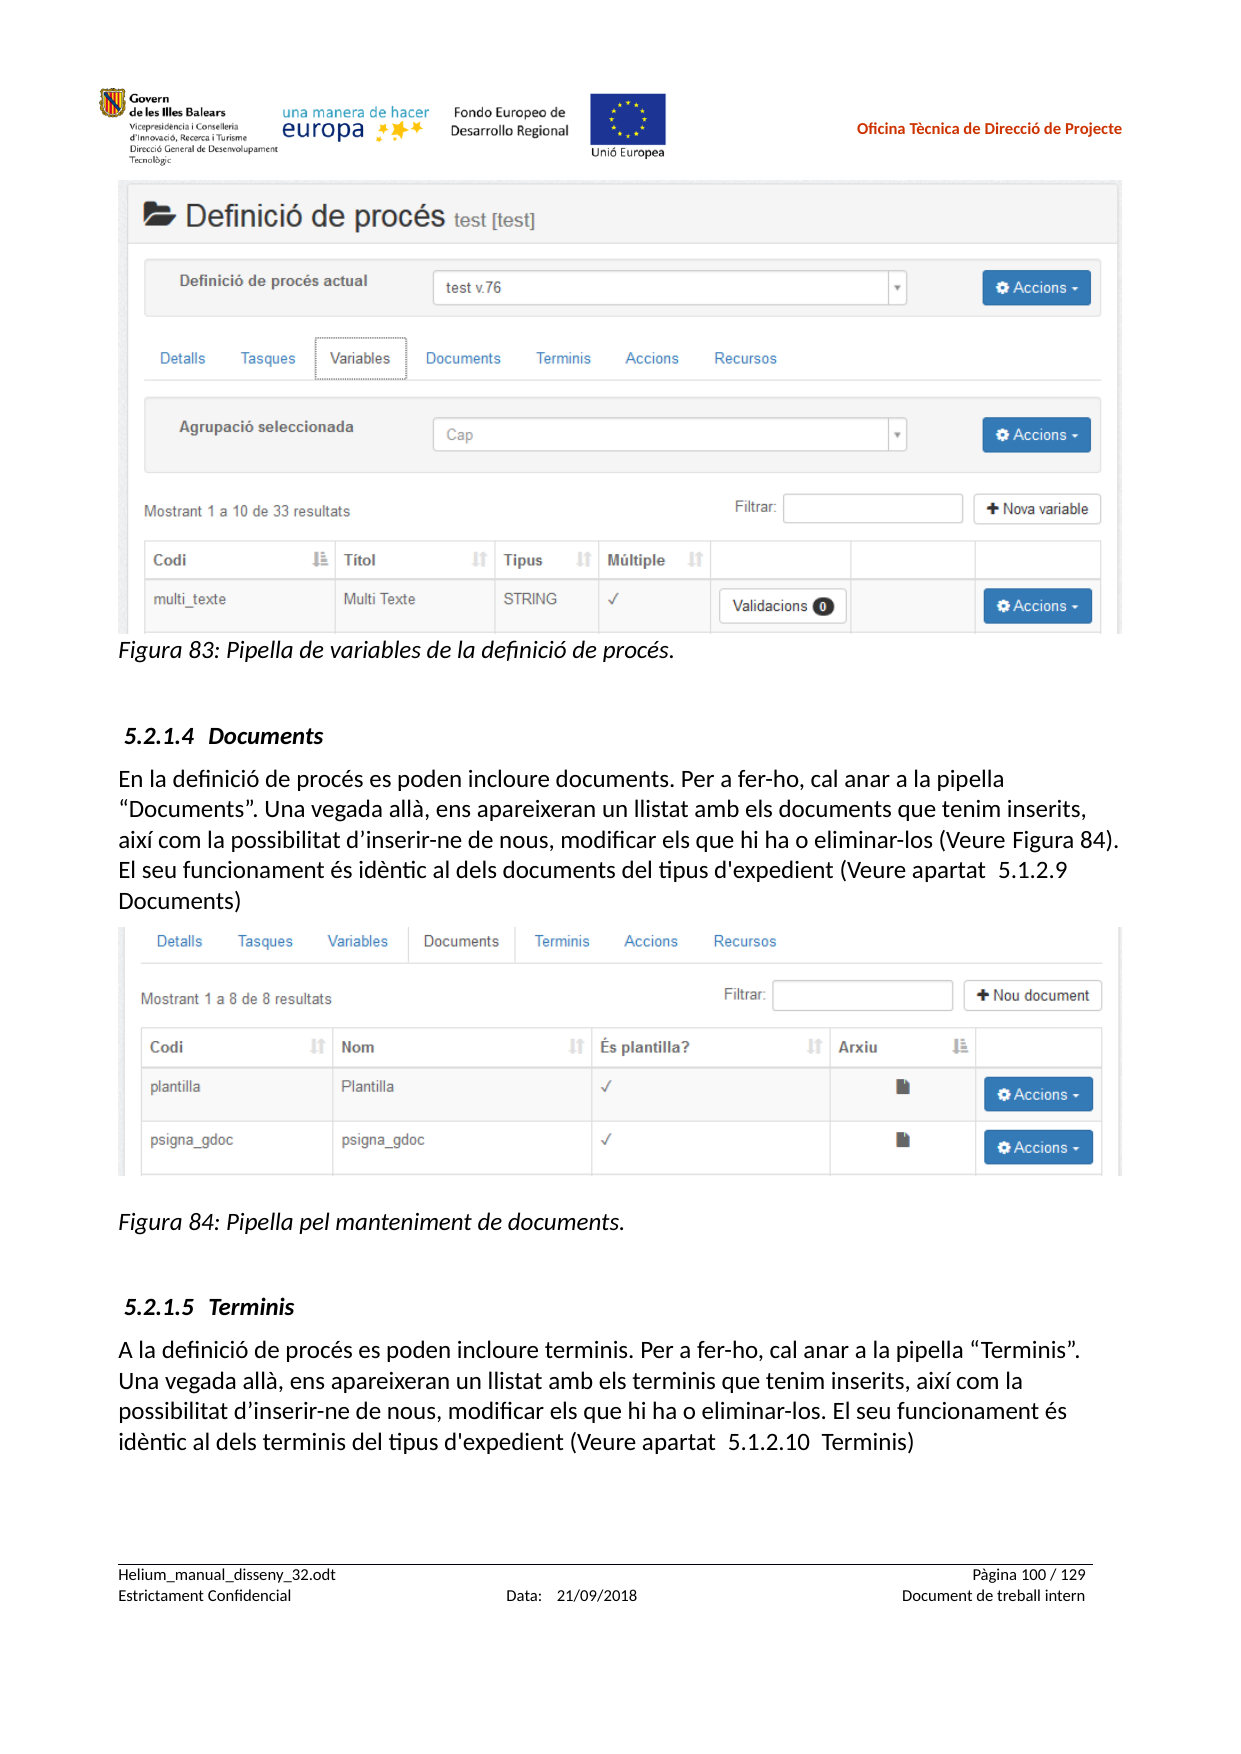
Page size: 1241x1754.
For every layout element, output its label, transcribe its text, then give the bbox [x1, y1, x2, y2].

picture [118, 180, 1123, 634]
subtitle Terminis [118, 1292, 1122, 1322]
picture [118, 927, 1123, 1176]
text A la definició de procés es poden incloure terminis. Per a fer-ho, cal anar a la pipella “Terminis”. Una vegada allà, ens apareixeran un llistat amb els terminis que tenim inserits, així com la possibilitat d’inserir-ne de nous, modificar els que hi ha o eliminar-los. El seu funcionament és idèntic al dels terminis del tipus d'expedient (Veure apartat 5.1.2.10 Terminis) [118, 1334, 1122, 1457]
text Figura 84: Pipella pel manteniment de documents. [118, 1176, 1122, 1236]
text En la definició de procés es poden incloure documents. Per a fer-ho, cal anar a la pipella “Documents”. Una vegada allà, ens apareixeran un llistat amb els documents que tenim inserits, així com la possibilitat d’inserir-ne de nous, modificar els que hi ha o eliminar-los (Veure Figura 84). El seu funcionament és idèntic al dels documents del tipus d'expedient (Veure apartat 5.1.2.9 Documents) [118, 763, 1122, 915]
picture [99, 87, 668, 166]
text Figura 83: Pipella de variables de la definició de procés. [118, 634, 1122, 664]
subtitle Documents [118, 720, 1122, 750]
